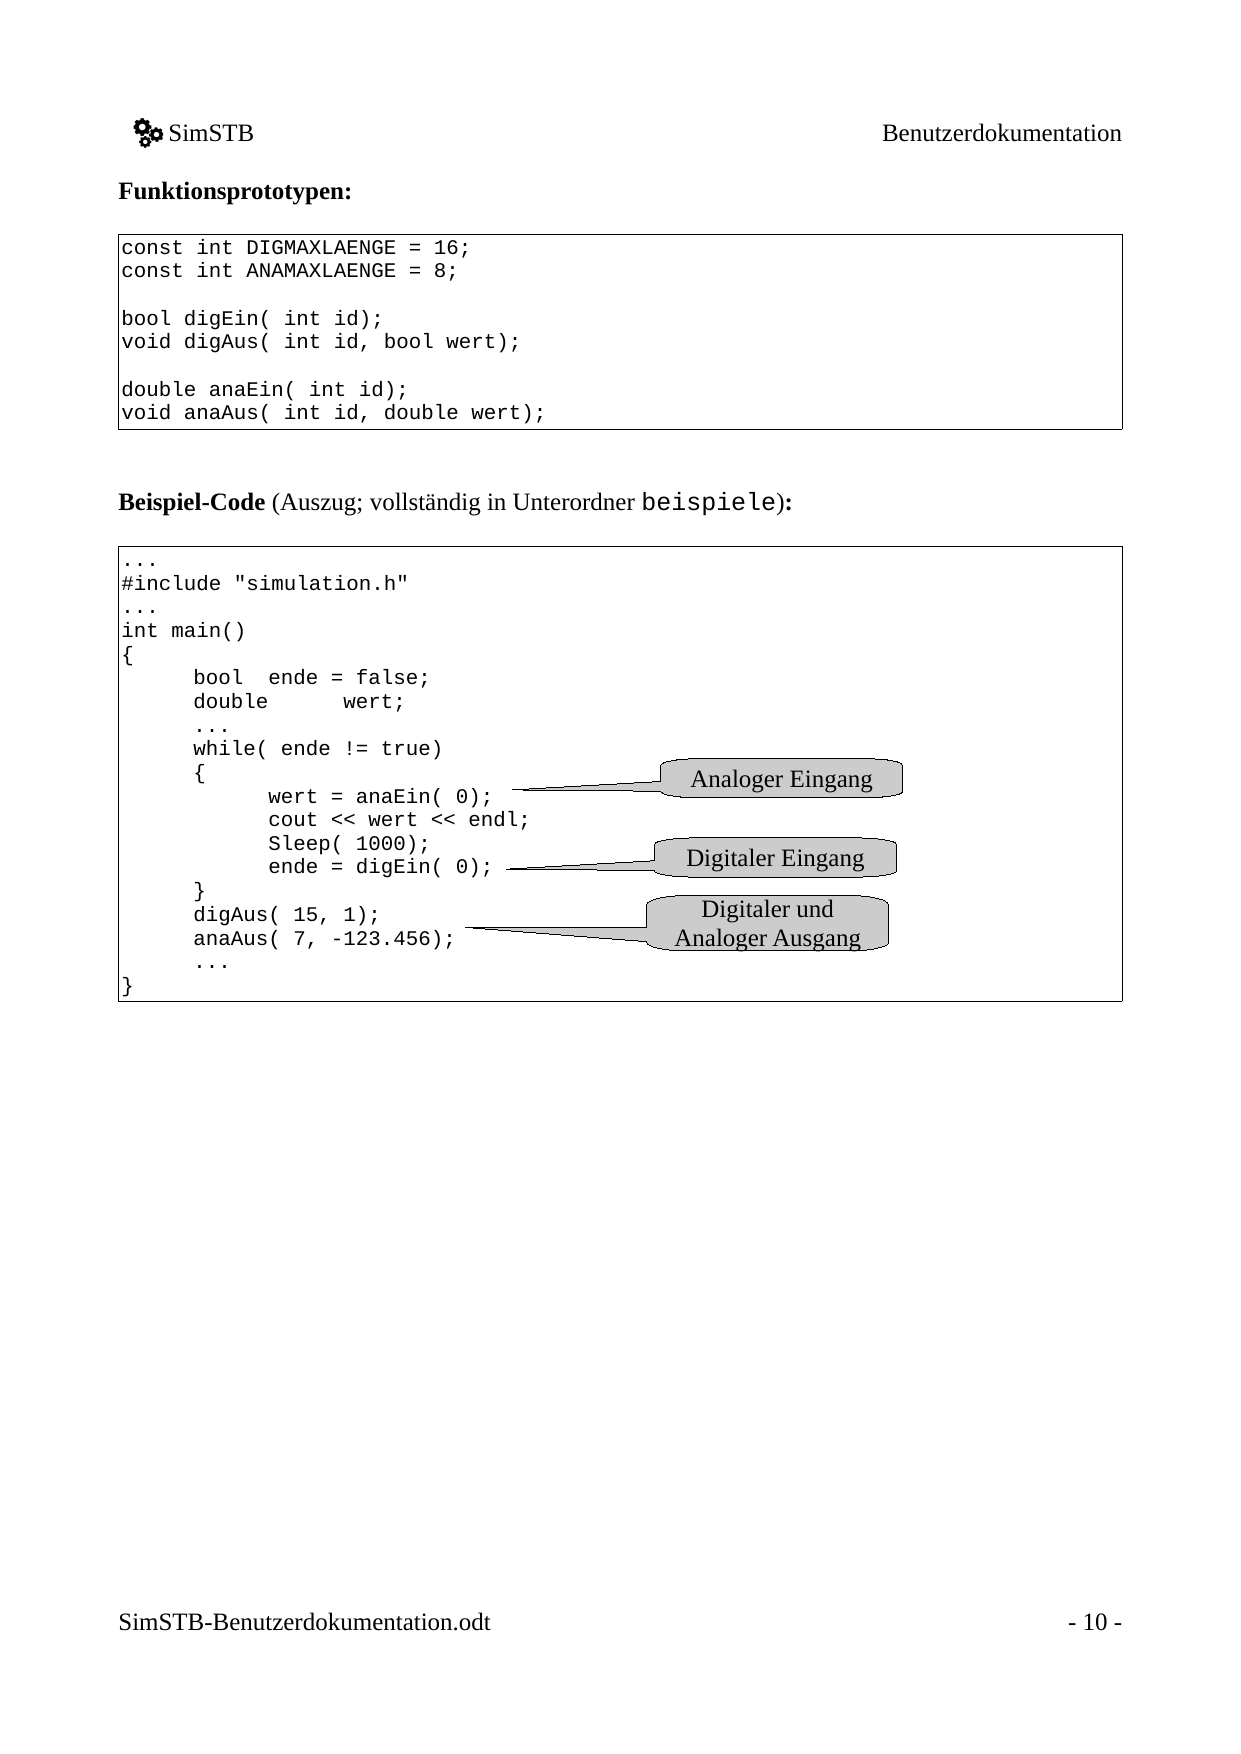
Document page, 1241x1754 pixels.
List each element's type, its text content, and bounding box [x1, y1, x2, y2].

text } [119, 972, 1122, 1001]
text const int DIGMAXLAENGE = 16; [119, 235, 1122, 257]
text cout << wert << endl; [119, 806, 1122, 830]
text digAus( 15, 1); [119, 901, 648, 924]
text { [119, 759, 676, 783]
text ... [119, 712, 1122, 735]
text bool ende = false; [119, 664, 1122, 688]
text ... [119, 593, 1122, 617]
text { [119, 641, 1122, 664]
text [887, 901, 1122, 924]
text [879, 853, 1122, 877]
text Sleep( 1000); [119, 830, 1122, 853]
picture [133, 118, 164, 148]
text Funktionsprototypen: [118, 176, 1122, 205]
text wert = anaEin( 0); [119, 783, 1122, 806]
text while( ende != true) [119, 735, 1122, 759]
text } [119, 877, 1122, 901]
text ende = digEin( 0); [119, 853, 672, 877]
text [888, 759, 1122, 783]
text ... [119, 547, 1122, 570]
text ... [119, 948, 1122, 972]
text double anaEin( int id); [119, 376, 1122, 399]
text anaAus( 7, -123.456); [119, 924, 653, 948]
text void digAus( int id, bool wert); [119, 328, 1122, 355]
text #include "simulation.h" [119, 570, 1122, 593]
text const int ANAMAXLAENGE = 8; [119, 257, 1122, 284]
text Beispiel-Code (Auszug; vollständig in Unterordner beispiele): [118, 487, 1122, 517]
text int main() [119, 617, 1122, 641]
text void anaAus( int id, double wert); [119, 399, 1122, 429]
text [882, 924, 1122, 948]
text bool digEin( int id); [119, 305, 1122, 328]
text double wert; [119, 688, 1122, 712]
